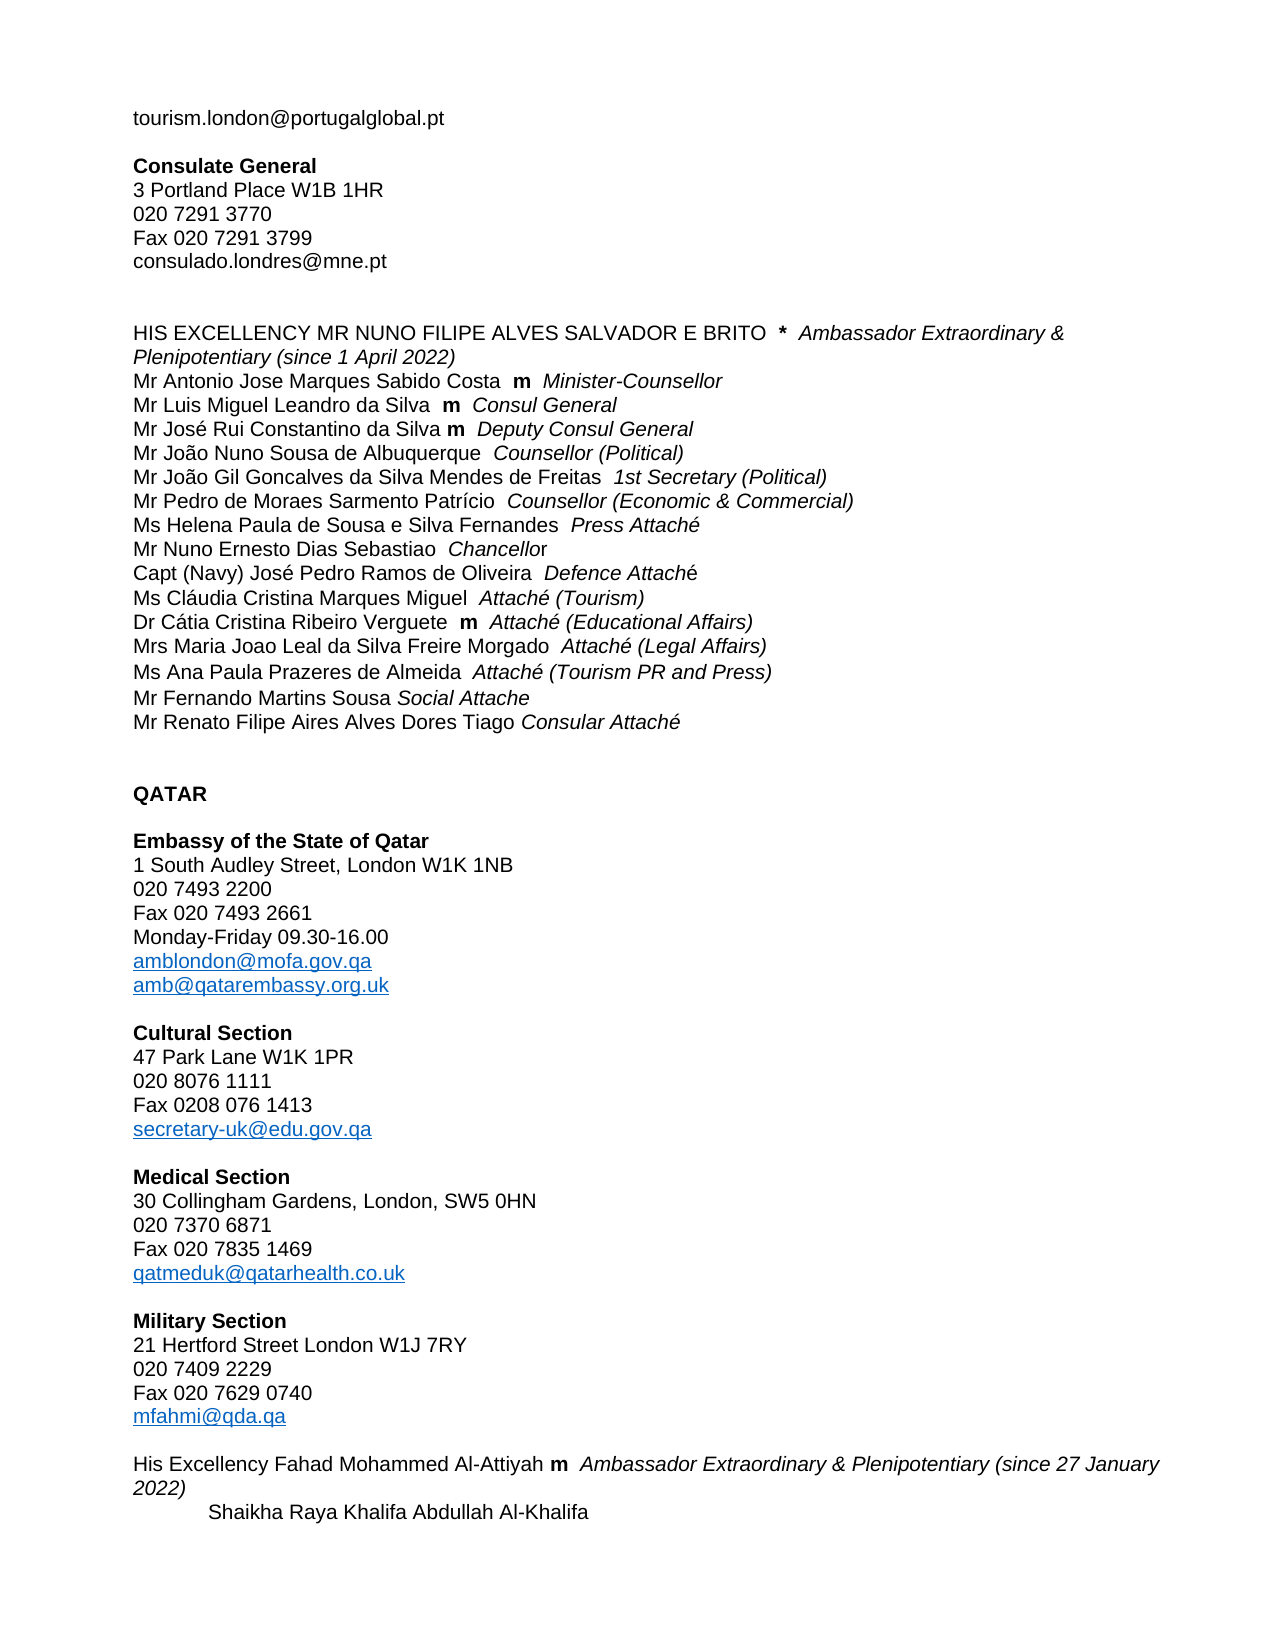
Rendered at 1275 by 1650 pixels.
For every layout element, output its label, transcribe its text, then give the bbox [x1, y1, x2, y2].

text 3 Portland Place W1B 1HR [133, 177, 1181, 201]
text His Excellency Fahad Mohammed Al-Attiyah m Ambassador Extraordinary & Plenipotentiary (since 27 January 2022) [133, 1452, 1181, 1500]
text Military Section [133, 1308, 1181, 1332]
text Consulate General [133, 153, 1181, 177]
text 21 Hertford Street London W1J 7RY [133, 1332, 1181, 1356]
text amblondon@mofa.gov.qa [133, 949, 1181, 973]
text Monday-Friday 09.30-16.00 [133, 925, 1181, 949]
text Mr Pedro de Moraes Sarmento Patrício Counsellor (Economic & Commercial) [133, 489, 1181, 513]
text Mr Fernando Martins Sousa Social Attache [133, 686, 1181, 709]
text Mr José Rui Constantino da Silva m Deputy Consul General [133, 417, 1181, 441]
text Ms Cláudia Cristina Marques Miguel Attaché (Tourism) [133, 586, 1181, 609]
text Fax 0208 076 1413 [133, 1093, 1181, 1117]
text 30 Collingham Gardens, London, SW5 0HN [133, 1189, 1181, 1213]
text Fax 020 7493 2661 [133, 901, 1181, 925]
text 020 7493 2200 [133, 877, 1181, 901]
text Mr João Gil Goncalves da Silva Mendes de Freitas 1st Secretary (Political) [133, 465, 1181, 489]
subtitle QATAR [133, 781, 1181, 805]
text 020 8076 1111 [133, 1069, 1181, 1093]
text Cultural Section [133, 1021, 1181, 1045]
text Capt (Navy) José Pedro Ramos de Oliveira Defence Attaché [133, 561, 1181, 585]
text HIS EXCELLENCY MR NUNO FILIPE ALVES SALVADOR E BRITO * Ambassador Extraordinary & Plenipotentiary (since 1 April 2022) [133, 321, 1181, 369]
text Fax 020 7835 1469 [133, 1237, 1181, 1261]
text Fax 020 7291 3799 [133, 225, 1181, 249]
text 47 Park Lane W1K 1PR [133, 1045, 1181, 1069]
text qatmeduk@qatarhealth.co.uk [133, 1261, 1181, 1284]
text consulado.londres@mne.pt [133, 249, 1181, 273]
text 020 7409 2229 [133, 1356, 1181, 1380]
text Mr João Nuno Sousa de Albuquerque Counsellor (Political) [133, 441, 1181, 465]
text tourism.london@portugalglobal.pt [133, 106, 1181, 129]
text 020 7291 3770 [133, 201, 1181, 225]
text secretary-uk@edu.gov.qa [133, 1117, 1181, 1141]
text amb@qatarembassy.org.uk [133, 973, 1181, 997]
text Shaikha Raya Khalifa Abdullah Al-Khalifa [133, 1500, 1181, 1524]
text Ms Ana Paula Prazeres de Almeida Attaché (Tourism PR and Press) [133, 657, 1181, 686]
text Mr Renato Filipe Aires Alves Dores Tiago Consular Attaché [133, 709, 1181, 733]
text Embassy of the State of Qatar [133, 829, 1181, 853]
text Mr Nuno Ernesto Dias Sebastiao Chancellor [133, 537, 1181, 561]
text Mr Antonio Jose Marques Sabido Costa m Minister-Counsellor [133, 369, 1181, 393]
text 020 7370 6871 [133, 1213, 1181, 1237]
text Fax 020 7629 0740 [133, 1380, 1181, 1404]
text Mr Luis Miguel Leandro da Silva m Consul General [133, 393, 1181, 417]
text Ms Helena Paula de Sousa e Silva Fernandes Press Attaché [133, 513, 1181, 537]
text Medical Section [133, 1165, 1181, 1189]
text Dr Cátia Cristina Ribeiro Verguete m Attaché (Educational Affairs) [133, 609, 1181, 633]
text Mrs Maria Joao Leal da Silva Freire Morgado Attaché (Legal Affairs) [133, 633, 1181, 657]
text mfahmi@qda.qa [133, 1404, 1181, 1428]
text 1 South Audley Street, London W1K 1NB [133, 853, 1181, 877]
